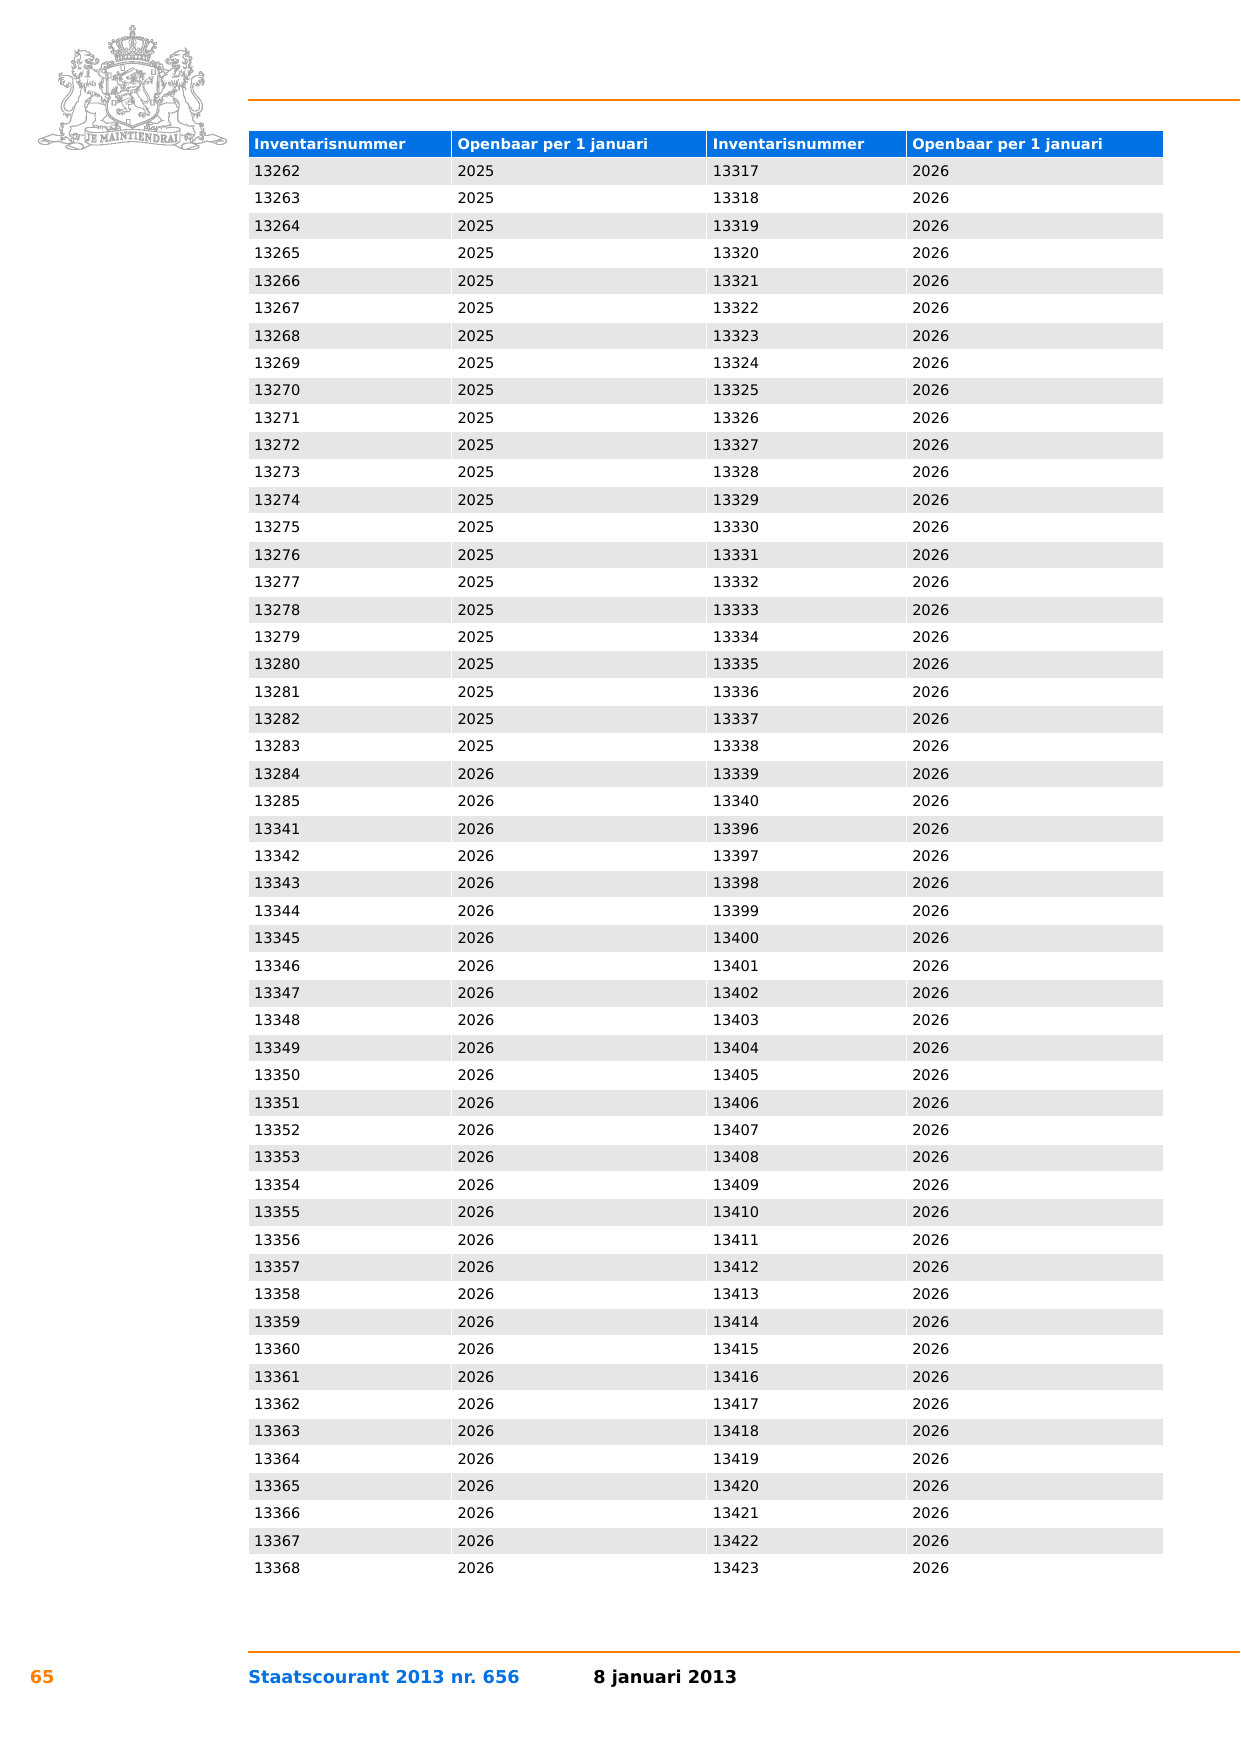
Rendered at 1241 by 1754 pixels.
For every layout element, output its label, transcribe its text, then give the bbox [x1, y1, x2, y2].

table_cell 13359 [249, 1309, 451, 1335]
table_cell 2026 [907, 405, 1163, 431]
table_cell 2026 [907, 1391, 1163, 1417]
table_cell 13338 [707, 734, 906, 760]
table_cell 2025 [452, 268, 706, 294]
table_cell 13397 [707, 843, 906, 869]
table_cell 13283 [249, 734, 451, 760]
table_cell 13403 [707, 1008, 906, 1034]
table_cell 2026 [452, 980, 706, 1007]
table_cell 13351 [249, 1090, 451, 1116]
table_cell 2026 [452, 1254, 706, 1281]
table_cell 2026 [452, 1145, 706, 1171]
table_cell 2025 [452, 597, 706, 623]
table_cell 13277 [249, 569, 451, 596]
table_cell 13331 [707, 542, 906, 568]
table_cell 13413 [707, 1282, 906, 1308]
table_cell 2026 [452, 953, 706, 979]
table_cell 2026 [452, 1035, 706, 1061]
table_cell 2026 [452, 1391, 706, 1417]
table_cell 2026 [452, 1227, 706, 1253]
table_cell 13420 [707, 1473, 906, 1500]
table_header Inventarisnummer [707, 131, 906, 157]
table_cell 13262 [249, 158, 451, 185]
table_cell 13352 [249, 1117, 451, 1143]
table_cell 13284 [249, 761, 451, 787]
table_cell 13335 [707, 651, 906, 678]
table_cell 2025 [452, 460, 706, 486]
table_cell 2026 [452, 1528, 706, 1554]
table_cell 2025 [452, 323, 706, 349]
table_cell 13366 [249, 1501, 451, 1527]
table_cell 2026 [907, 1172, 1163, 1198]
table_cell 13412 [707, 1254, 906, 1281]
table_cell 2026 [907, 1063, 1163, 1089]
table_cell 2026 [907, 542, 1163, 568]
table_cell 2026 [452, 1117, 706, 1143]
table_cell 13334 [707, 624, 906, 650]
table_cell 2025 [452, 405, 706, 431]
table_cell 13405 [707, 1063, 906, 1089]
table_cell 2026 [452, 789, 706, 815]
table_cell 2026 [907, 213, 1163, 239]
table_cell 13362 [249, 1391, 451, 1417]
table_cell 13343 [249, 871, 451, 897]
table_cell 2026 [907, 761, 1163, 787]
table_cell 2026 [452, 898, 706, 924]
table_cell 13265 [249, 241, 451, 267]
table_cell 13418 [707, 1419, 906, 1445]
table_cell 2026 [907, 460, 1163, 486]
table_cell 2026 [907, 515, 1163, 541]
table_cell 13416 [707, 1364, 906, 1390]
table_cell 13419 [707, 1446, 906, 1472]
table_cell 2026 [907, 295, 1163, 322]
table_cell 13276 [249, 542, 451, 568]
table_cell 13330 [707, 515, 906, 541]
table_cell 13270 [249, 378, 451, 404]
table_cell 2026 [907, 816, 1163, 842]
table_cell 2026 [907, 980, 1163, 1007]
table_cell 13404 [707, 1035, 906, 1061]
table_cell 13269 [249, 350, 451, 376]
table_cell 2026 [907, 789, 1163, 815]
table_cell 13275 [249, 515, 451, 541]
table_cell 2026 [907, 706, 1163, 733]
table_cell 13348 [249, 1008, 451, 1034]
table_cell 2026 [907, 1556, 1163, 1582]
table_cell 13368 [249, 1556, 451, 1582]
table_cell 13322 [707, 295, 906, 322]
table_cell 13326 [707, 405, 906, 431]
table_cell 2025 [452, 624, 706, 650]
table_cell 13263 [249, 186, 451, 212]
table_cell 2026 [907, 323, 1163, 349]
table_cell 2026 [907, 1282, 1163, 1308]
table_cell 2026 [907, 734, 1163, 760]
table_cell 13349 [249, 1035, 451, 1061]
table_cell 13421 [707, 1501, 906, 1527]
table_cell 2026 [907, 953, 1163, 979]
table_cell 13321 [707, 268, 906, 294]
table_cell 13415 [707, 1336, 906, 1363]
table_cell 2026 [907, 1227, 1163, 1253]
table_cell 2026 [907, 871, 1163, 897]
table_cell 2025 [452, 378, 706, 404]
table_cell 13282 [249, 706, 451, 733]
table_cell 2025 [452, 569, 706, 596]
table_cell 13353 [249, 1145, 451, 1171]
table_cell 2026 [907, 487, 1163, 513]
table_cell 13271 [249, 405, 451, 431]
table_cell 13336 [707, 679, 906, 705]
table_cell 2026 [452, 1282, 706, 1308]
table_cell 2025 [452, 542, 706, 568]
table_cell 2025 [452, 734, 706, 760]
table_cell 2026 [452, 871, 706, 897]
table_cell 2026 [907, 569, 1163, 596]
table_cell 13273 [249, 460, 451, 486]
table_cell 13363 [249, 1419, 451, 1445]
table_cell 13357 [249, 1254, 451, 1281]
table_cell 13347 [249, 980, 451, 1007]
table_cell 13345 [249, 925, 451, 952]
table_cell 13354 [249, 1172, 451, 1198]
table_cell 2026 [907, 1473, 1163, 1500]
table_cell 13332 [707, 569, 906, 596]
table_cell 2025 [452, 651, 706, 678]
table_cell 13272 [249, 432, 451, 459]
table_cell 13317 [707, 158, 906, 185]
table_cell 13355 [249, 1199, 451, 1226]
table_cell 13320 [707, 241, 906, 267]
table_cell 2026 [907, 186, 1163, 212]
table_cell 2025 [452, 241, 706, 267]
table_cell 2026 [907, 241, 1163, 267]
table_cell 13274 [249, 487, 451, 513]
table_cell 13341 [249, 816, 451, 842]
table_cell 2026 [452, 1473, 706, 1500]
table_cell 2025 [452, 706, 706, 733]
table_cell 2026 [452, 925, 706, 952]
table_cell 13339 [707, 761, 906, 787]
table_cell 2025 [452, 432, 706, 459]
table_cell 13406 [707, 1090, 906, 1116]
table_cell 2026 [452, 816, 706, 842]
table_cell 13411 [707, 1227, 906, 1253]
table_cell 2026 [907, 1336, 1163, 1363]
table_cell 13360 [249, 1336, 451, 1363]
table_cell 13328 [707, 460, 906, 486]
table_cell 2026 [907, 679, 1163, 705]
table_cell 2026 [452, 1008, 706, 1034]
table_cell 2026 [452, 1063, 706, 1089]
table_cell 2026 [452, 843, 706, 869]
table_cell 2026 [452, 761, 706, 787]
table_cell 13409 [707, 1172, 906, 1198]
table_cell 2026 [907, 1419, 1163, 1445]
table_cell 13318 [707, 186, 906, 212]
table_cell 13325 [707, 378, 906, 404]
table_header Openbaar per 1 januari [907, 131, 1163, 157]
table_cell 2025 [452, 350, 706, 376]
table_cell 13264 [249, 213, 451, 239]
table_cell 2026 [452, 1090, 706, 1116]
table_cell 13266 [249, 268, 451, 294]
table_cell 2026 [907, 432, 1163, 459]
table_cell 2026 [452, 1309, 706, 1335]
table_cell 13407 [707, 1117, 906, 1143]
table_cell 13410 [707, 1199, 906, 1226]
table_cell 2026 [452, 1172, 706, 1198]
table_cell 2025 [452, 295, 706, 322]
table_cell 2026 [907, 1090, 1163, 1116]
table_cell 13401 [707, 953, 906, 979]
table_cell 13356 [249, 1227, 451, 1253]
table_header Openbaar per 1 januari [452, 131, 706, 157]
table_cell 13417 [707, 1391, 906, 1417]
table_cell 13279 [249, 624, 451, 650]
table_cell 13267 [249, 295, 451, 322]
table_cell 13285 [249, 789, 451, 815]
table_cell 2025 [452, 487, 706, 513]
table_cell 2026 [907, 843, 1163, 869]
table_cell 13324 [707, 350, 906, 376]
table_cell 13278 [249, 597, 451, 623]
table_cell 13365 [249, 1473, 451, 1500]
table_cell 2026 [907, 898, 1163, 924]
table_cell 2026 [907, 597, 1163, 623]
table_cell 2026 [907, 925, 1163, 952]
table_cell 13399 [707, 898, 906, 924]
table_cell 2026 [907, 1035, 1163, 1061]
table_cell 2026 [907, 1446, 1163, 1472]
table_cell 2026 [907, 1309, 1163, 1335]
table_cell 2026 [907, 158, 1163, 185]
table_cell 2026 [452, 1199, 706, 1226]
table_cell 13358 [249, 1282, 451, 1308]
table_cell 2026 [907, 1117, 1163, 1143]
table_cell 2026 [452, 1556, 706, 1582]
table_cell 13361 [249, 1364, 451, 1390]
table_cell 2026 [452, 1446, 706, 1472]
table_cell 2026 [452, 1419, 706, 1445]
table_cell 13346 [249, 953, 451, 979]
table_cell 13350 [249, 1063, 451, 1089]
table_cell 13400 [707, 925, 906, 952]
picture [38, 25, 227, 150]
table_cell 2025 [452, 515, 706, 541]
table_cell 13423 [707, 1556, 906, 1582]
table_cell 13327 [707, 432, 906, 459]
table_cell 2026 [452, 1364, 706, 1390]
table_cell 13396 [707, 816, 906, 842]
table_cell 2026 [907, 1528, 1163, 1554]
table_cell 2026 [907, 1199, 1163, 1226]
table_cell 2026 [907, 1364, 1163, 1390]
table_cell 13408 [707, 1145, 906, 1171]
table_cell 13342 [249, 843, 451, 869]
table_cell 2026 [907, 350, 1163, 376]
table_cell 13323 [707, 323, 906, 349]
table_cell 13398 [707, 871, 906, 897]
table_cell 13340 [707, 789, 906, 815]
table_cell 13344 [249, 898, 451, 924]
table_cell 2026 [907, 1501, 1163, 1527]
table_cell 13364 [249, 1446, 451, 1472]
table_cell 2025 [452, 186, 706, 212]
table_cell 13268 [249, 323, 451, 349]
table_cell 13280 [249, 651, 451, 678]
table_cell 13319 [707, 213, 906, 239]
table_cell 13281 [249, 679, 451, 705]
table_cell 2026 [907, 651, 1163, 678]
table_cell 13414 [707, 1309, 906, 1335]
table_cell 2025 [452, 158, 706, 185]
table_cell 13333 [707, 597, 906, 623]
table_header Inventarisnummer [249, 131, 451, 157]
table_cell 2026 [907, 624, 1163, 650]
table_cell 2026 [907, 1008, 1163, 1034]
table_cell 13367 [249, 1528, 451, 1554]
table_cell 2026 [907, 378, 1163, 404]
table_cell 2025 [452, 679, 706, 705]
table_cell 13329 [707, 487, 906, 513]
table_cell 2026 [452, 1336, 706, 1363]
table_cell 2025 [452, 213, 706, 239]
table_cell 2026 [907, 1145, 1163, 1171]
table_cell 2026 [907, 268, 1163, 294]
table_cell 13402 [707, 980, 906, 1007]
table_cell 2026 [907, 1254, 1163, 1281]
table_cell 2026 [452, 1501, 706, 1527]
table_cell 13337 [707, 706, 906, 733]
table_cell 13422 [707, 1528, 906, 1554]
